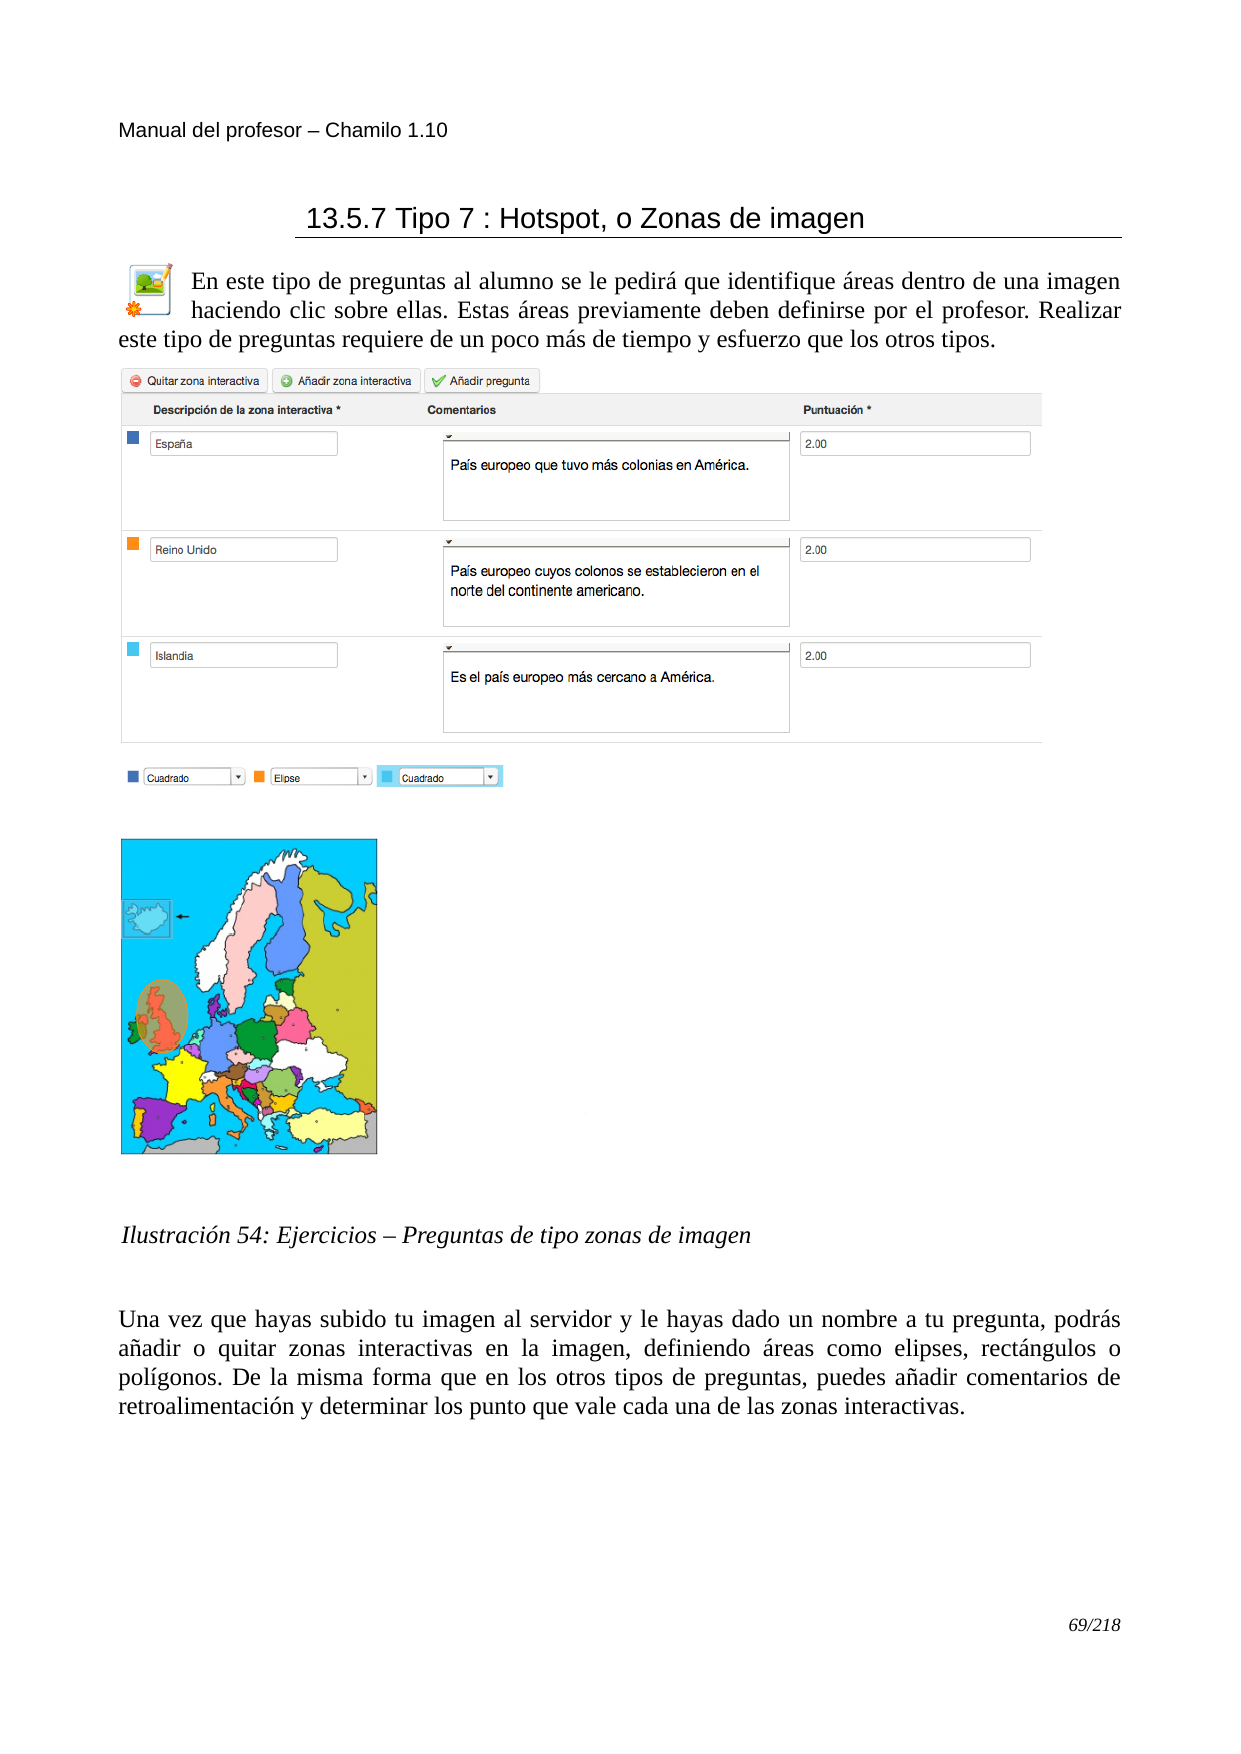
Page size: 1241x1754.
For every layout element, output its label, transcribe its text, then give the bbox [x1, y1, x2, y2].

text Ilustración 54: Ejercicios – Preguntas de tipo zonas de imagen [121, 1220, 1111, 1249]
text En este tipo de preguntas al alumno se le pedirá que identifique áreas dentro de una imagen haciendo clic sobre ellas. Estas áreas previamente deben definirse por el profesor. Realizar este tipo de preguntas requiere de un poco más de tiempo y esfuerzo que los otros tipos. [118, 266, 1122, 353]
subtitle Tipo 7 : Hotspot, o Zonas de imagen [295, 201, 1122, 237]
picture [118, 365, 1042, 1162]
text Una vez que hayas subido tu imagen al servidor y le hayas dado un nombre a tu pregunta, podrás añadir o quitar zonas interactivas en la imagen, definiendo áreas como elipses, rectángulos o polígonos. De la misma forma que en los otros tipos de preguntas, puedes añadir comentarios de retroalimentación y determinar los punto que vale cada una de las zonas interactivas. [118, 1304, 1122, 1419]
